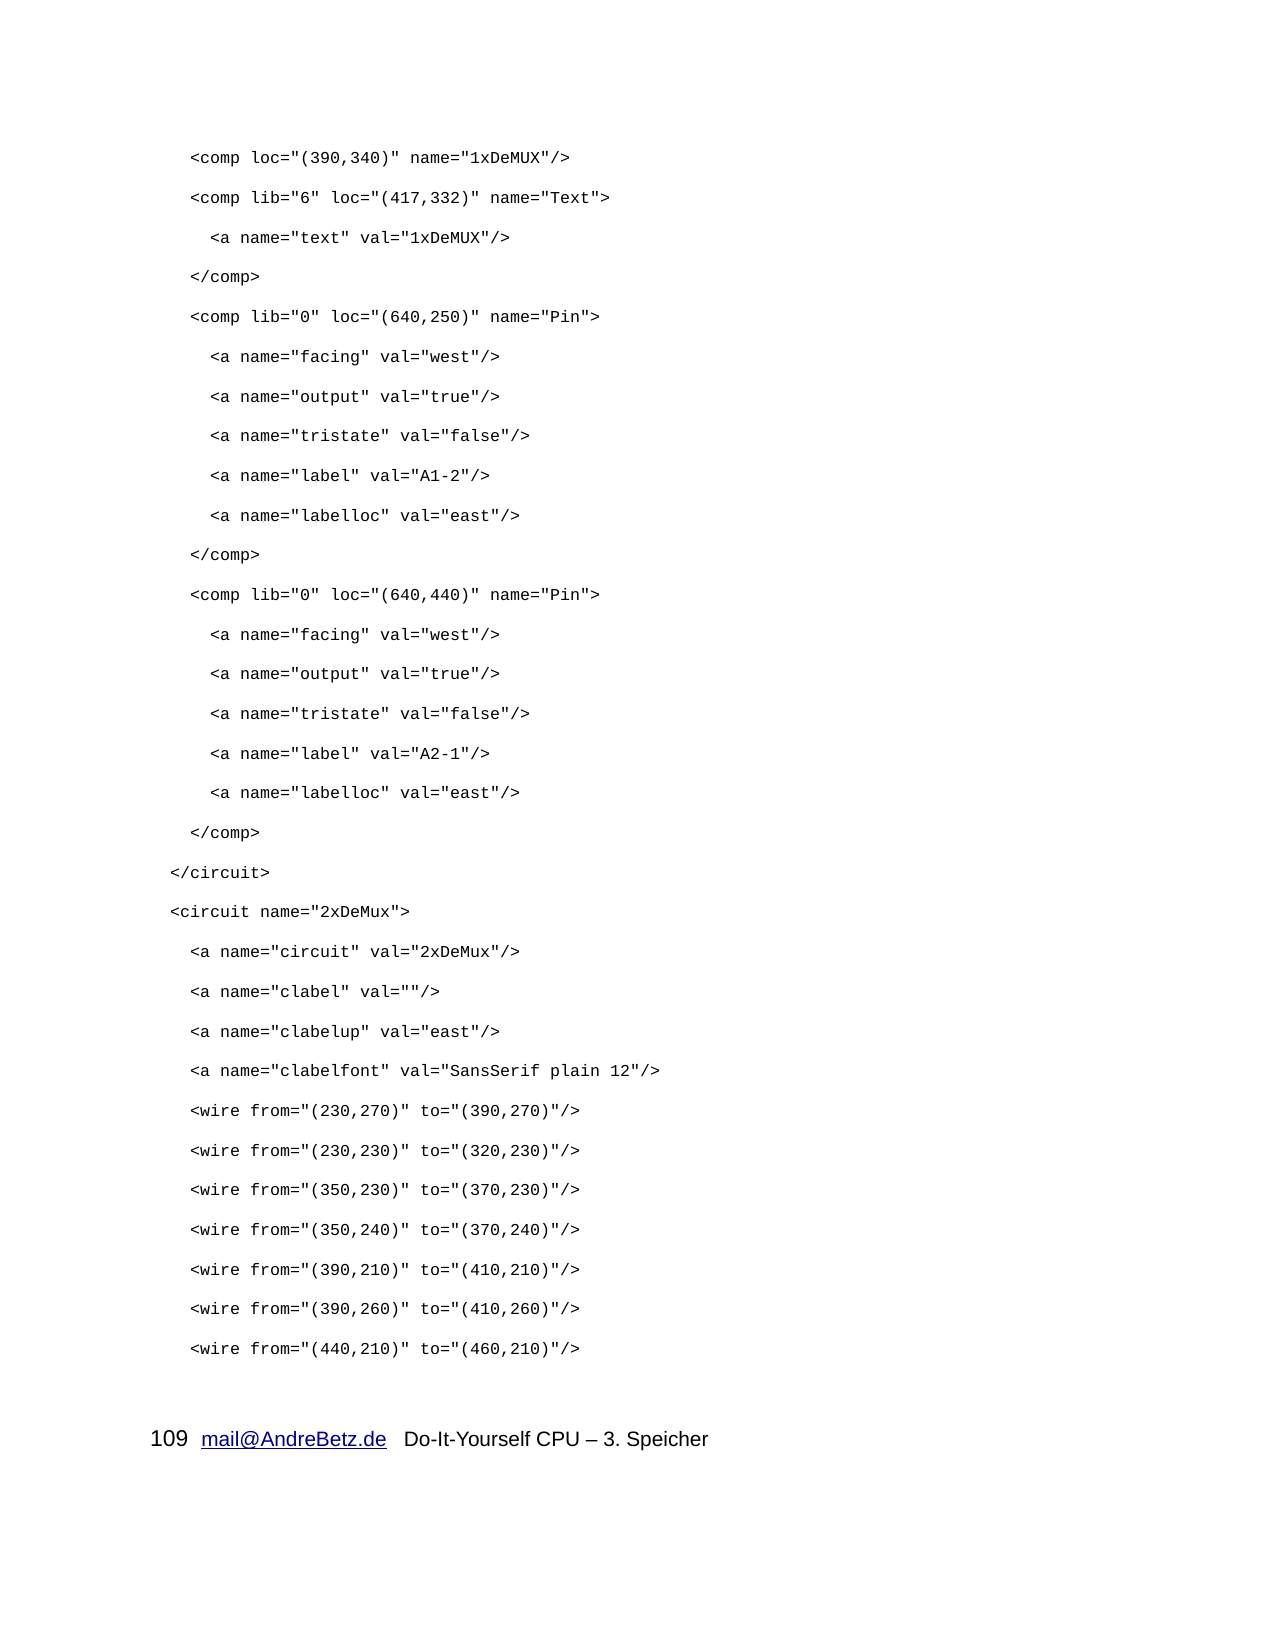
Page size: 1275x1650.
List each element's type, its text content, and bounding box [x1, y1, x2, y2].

text <a name="circuit" val="2xDeMux"/> [150, 944, 1125, 963]
text <a name="clabel" val=""/> [150, 983, 1125, 1002]
text <a name="clabelup" val="east"/> [150, 1023, 1125, 1042]
text <a name="labelloc" val="east"/> [150, 785, 1125, 804]
text <comp loc="(390,340)" name="1xDeMUX"/> [150, 150, 1125, 169]
text <a name="tristate" val="false"/> [150, 428, 1125, 447]
text <a name="tristate" val="false"/> [150, 706, 1125, 724]
text <comp lib="0" loc="(640,440)" name="Pin"> [150, 587, 1125, 605]
text </comp> [150, 825, 1125, 843]
text </circuit> [150, 864, 1125, 883]
text <wire from="(230,270)" to="(390,270)"/> [150, 1102, 1125, 1121]
text <circuit name="2xDeMux"> [150, 904, 1125, 923]
text <wire from="(440,210)" to="(460,210)"/> [150, 1341, 1125, 1359]
text <wire from="(390,260)" to="(410,260)"/> [150, 1301, 1125, 1320]
text <a name="clabelfont" val="SansSerif plain 12"/> [150, 1063, 1125, 1082]
text <comp lib="6" loc="(417,332)" name="Text"> [150, 190, 1125, 208]
text <a name="facing" val="west"/> [150, 626, 1125, 645]
text <wire from="(390,210)" to="(410,210)"/> [150, 1261, 1125, 1280]
text <a name="facing" val="west"/> [150, 348, 1125, 367]
text <wire from="(350,240)" to="(370,240)"/> [150, 1222, 1125, 1240]
text <a name="output" val="true"/> [150, 666, 1125, 685]
text <wire from="(230,230)" to="(320,230)"/> [150, 1142, 1125, 1161]
text <a name="output" val="true"/> [150, 388, 1125, 407]
text <a name="labelloc" val="east"/> [150, 507, 1125, 526]
text <a name="label" val="A2-1"/> [150, 745, 1125, 764]
text </comp> [150, 547, 1125, 566]
text <a name="text" val="1xDeMUX"/> [150, 229, 1125, 248]
text <a name="label" val="A1-2"/> [150, 467, 1125, 486]
text <wire from="(350,230)" to="(370,230)"/> [150, 1182, 1125, 1201]
text <comp lib="0" loc="(640,250)" name="Pin"> [150, 309, 1125, 328]
text </comp> [150, 269, 1125, 288]
